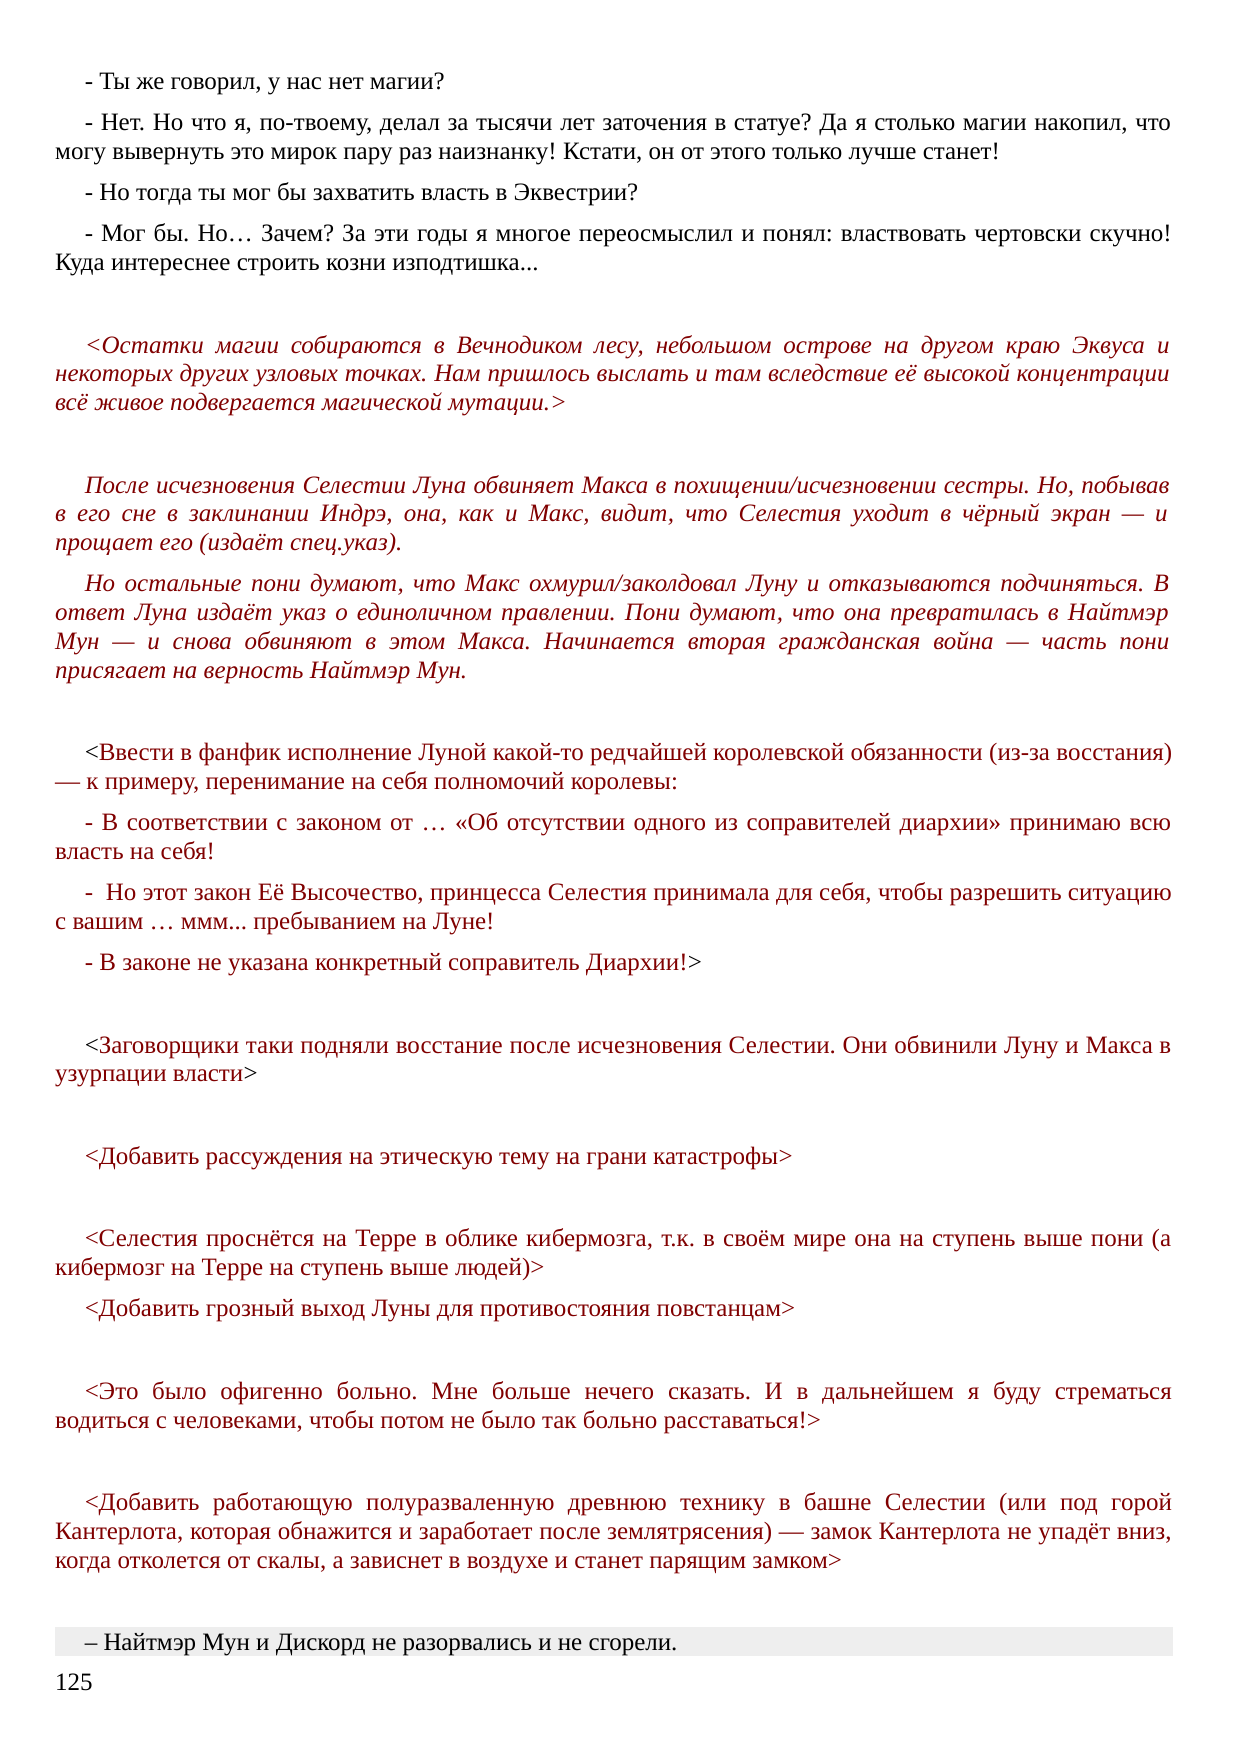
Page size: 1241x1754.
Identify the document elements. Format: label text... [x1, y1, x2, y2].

text <Добавить рассуждения на этическую тему на грани катастрофы> [55, 1141, 1173, 1170]
text - Ты же говорил, у нас нет магии? [55, 66, 1173, 95]
text - Нет. Но что я, по-твоему, делал за тысячи лет заточения в статуе? Да я столько магии накопил, что могу вывернуть это мирок пару раз наизнанку! Кстати, он от этого только лучше станет! [55, 107, 1173, 165]
text - Но тогда ты мог бы захватить власть в Эквестрии? [55, 177, 1173, 206]
text <Заговорщики таки подняли восстание после исчезновения Селестии. Они обвинили Луну и Макса в узурпации власти> [55, 1030, 1173, 1087]
text - Мог бы. Но… Зачем? За эти годы я многое переосмыслил и понял: властвовать чертовски скучно! Куда интереснее строить козни изподтишка... [55, 218, 1173, 276]
text <Добавить работающую полуразваленную древнюю технику в башне Селестии (или под горой Кантерлота, которая обнажится и заработает после землятрясения) — замок Кантерлота не упадёт вниз, когда отколется от скалы, а зависнет в воздухе и станет парящим замком> [55, 1487, 1173, 1573]
text <Добавить грозный выход Луны для противостояния повстанцам> [55, 1293, 1173, 1322]
text Но остальные пони думают, что Макс охмурил/заколдовал Луну и отказываются подчиняться. В ответ Луна издаёт указ о единоличном правлении. Пони думают, что она превратилась в Найтмэр Мун — и снова обвиняют в этом Макса. Начинается вторая гражданская война — часть пони присягает на верность Найтмэр Мун. [55, 568, 1173, 683]
text <Остатки магии собираются в Вечнодиком лесу, небольшом острове на другом краю Эквуса и некоторых других узловых точках. Нам пришлось выслать и там вследствие её высокой концентрации всё живое подвергается магической мутации.> [55, 330, 1173, 416]
text - В соответствии с законом от … «Об отсутствии одного из соправителей диархии» принимаю всю власть на себя! [55, 807, 1173, 865]
text - Но этот закон Её Высочество, принцесса Селестия принимала для себя, чтобы разрешить ситуацию с вашим … ммм... пребыванием на Луне! [55, 877, 1173, 935]
text – Найтмэр Мун и Дискорд не разорвались и не сгорели. [55, 1627, 1173, 1656]
text <Селестия проснётся на Терре в облике кибермозга, т.к. в своём мире она на ступень выше пони (а кибермозг на Терре на ступень выше людей)> [55, 1223, 1173, 1281]
text - В законе не указана конкретный соправитель Диархии!> [55, 947, 1173, 976]
text <Ввести в фанфик исполнение Луной какой-то редчайшей королевской обязанности (из-за восстания) — к примеру, перенимание на себя полномочий королевы: [55, 737, 1173, 795]
text После исчезновения Селестии Луна обвиняет Макса в похищении/исчезновении сестры. Но, побывав в его сне в заклинании Индрэ, она, как и Макс, видит, что Селестия уходит в чёрный экран — и прощает его (издаёт спец.указ). [55, 470, 1173, 556]
text <Это было офигенно больно. Мне больше нечего сказать. И в дальнейшем я буду стрематься водиться с человеками, чтобы потом не было так больно расставаться!> [55, 1376, 1173, 1433]
